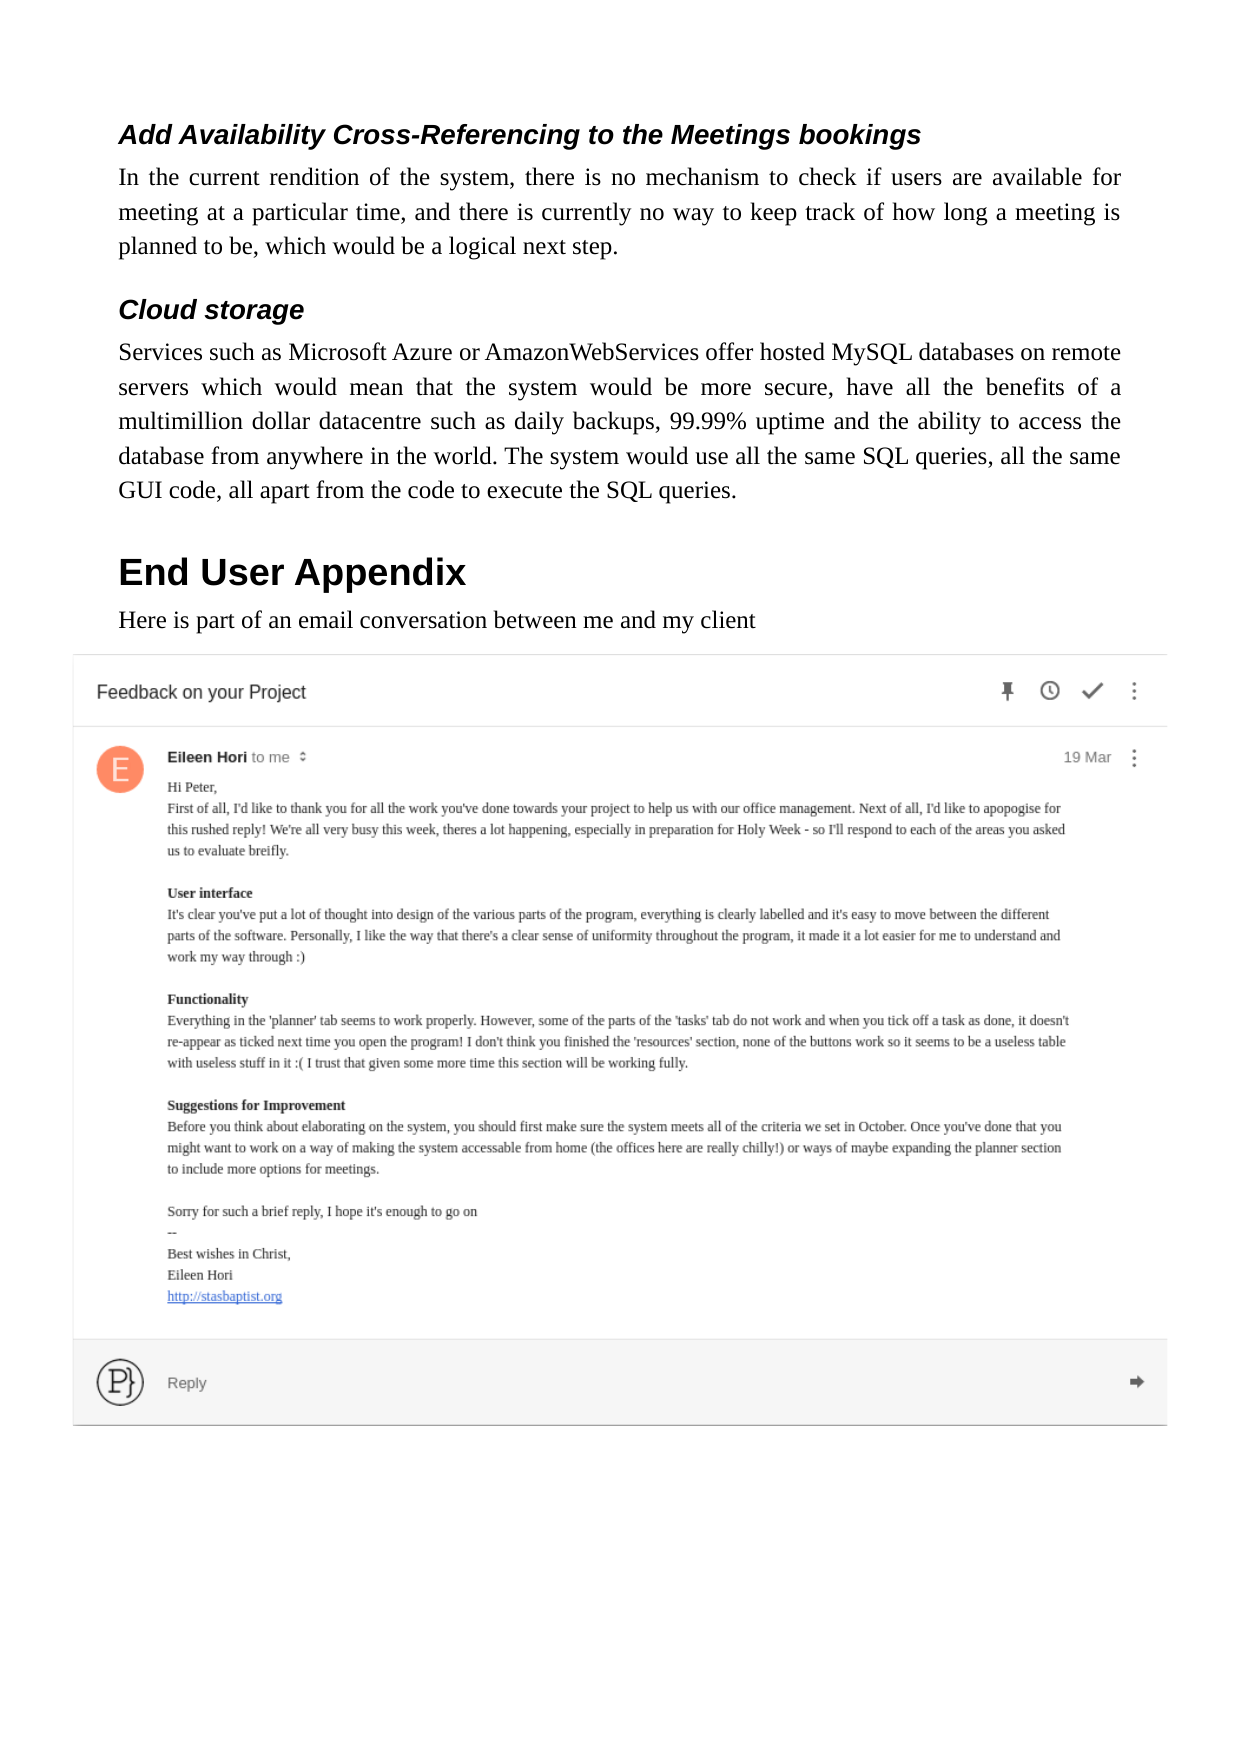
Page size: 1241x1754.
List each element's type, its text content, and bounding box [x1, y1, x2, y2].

picture [72, 654, 1168, 1426]
subtitle End User Appendix [118, 549, 1122, 593]
text Services such as Microsoft Azure or AmazonWebServices offer hosted MySQL databases on remote servers which would mean that the system would be more secure, have all the benefits of a multimillion dollar datacentre such as daily backups, 99.99% uptime and the ability to access the database from anywhere in the world. The system would use all the same SQL queries, all the same GUI code, all apart from the code to execute the SQL queries. [118, 337, 1122, 504]
text Here is part of an email conversation between me and my client [118, 606, 1122, 634]
subtitle Cloud storage [118, 293, 1122, 325]
text In the current rendition of the system, there is no mechanism to check if users are available for meeting at a particular time, and there is currently no way to keep track of how long a meeting is planned to be, which would be a logical next step. [118, 162, 1122, 260]
subtitle Add Availability Cross-Referencing to the Meetings bookings [118, 118, 1122, 150]
